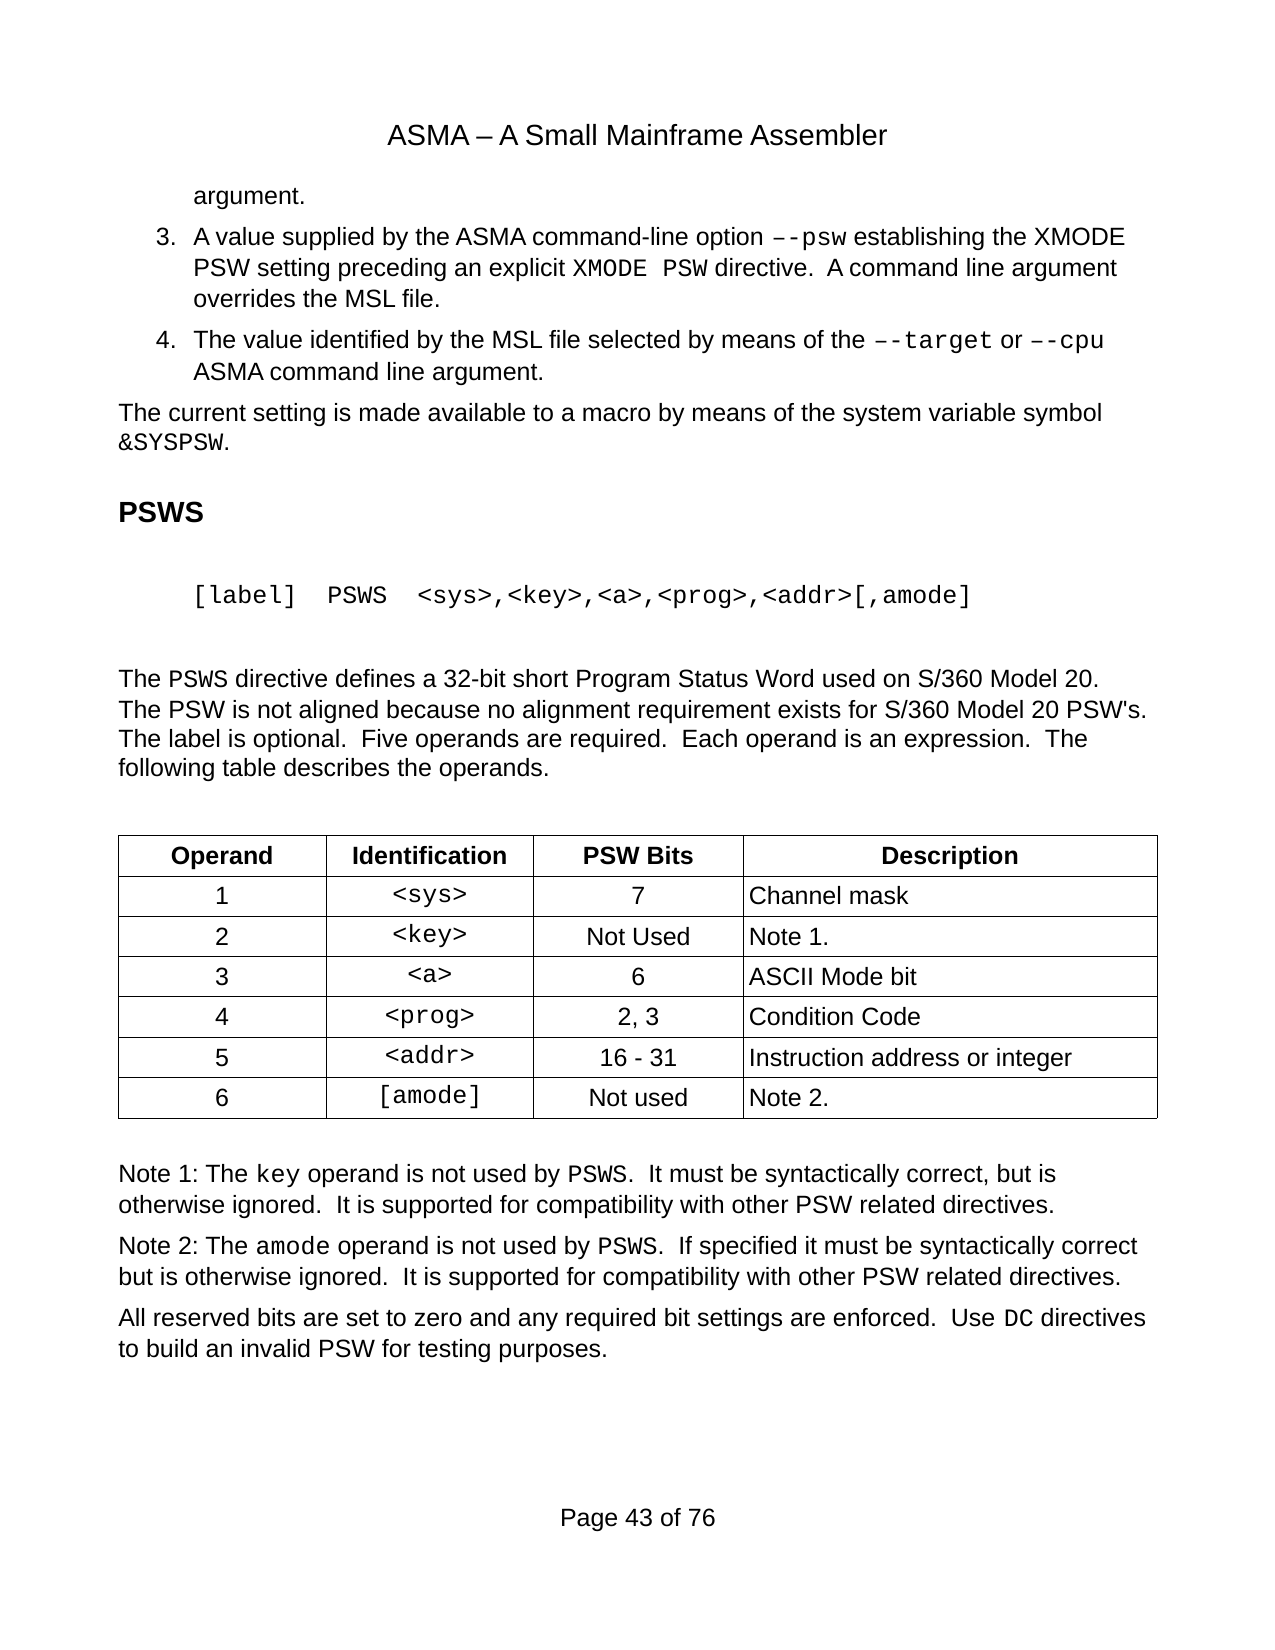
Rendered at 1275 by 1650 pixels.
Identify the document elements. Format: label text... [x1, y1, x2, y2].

text Note 1: The key operand is not used by PSWS. It must be syntactically correct, but is otherwise ignored. It is supported for compatibility with other PSW related directives. [118, 1159, 1157, 1218]
table_cell 2, 3 [534, 997, 743, 1037]
table_cell <key> [327, 917, 533, 956]
table_cell Instruction address or integer [744, 1038, 1157, 1077]
table_cell 2 [119, 917, 326, 956]
table_cell Not used [534, 1078, 743, 1117]
table_header Description [744, 836, 1157, 876]
table_cell Channel mask [744, 877, 1157, 916]
table_cell 1 [119, 877, 326, 916]
table_cell 6 [534, 957, 743, 996]
table_header Operand [119, 836, 326, 876]
table_cell 4 [119, 997, 326, 1037]
table_cell Note 1. [744, 917, 1157, 956]
table_cell <a> [327, 957, 533, 996]
table_cell ASCII Mode bit [744, 957, 1157, 996]
list A value supplied by the ASMA command-line option –-psw establishing the XMODE PSW setting preceding an explicit XMODE PSW directive. A command line argument overrides the MSL file. [156, 222, 1157, 313]
table_cell [amode] [327, 1078, 533, 1117]
table_cell Note 2. [744, 1078, 1157, 1117]
table_cell <sys> [327, 877, 533, 916]
text All reserved bits are set to zero and any required bit settings are enforced. Use DC directives to build an invalid PSW for testing purposes. [118, 1303, 1157, 1363]
list argument. [156, 181, 1157, 210]
text The current setting is made available to a macro by means of the system variable symbol &SYSPSW. [118, 398, 1157, 457]
list The value identified by the MSL file selected by means of the –-target or –-cpu ASMA command line argument. [156, 326, 1157, 385]
text Note 2: The amode operand is not used by PSWS. If specified it must be syntactically correct but is otherwise ignored. It is supported for compatibility with other PSW related directives. [118, 1231, 1157, 1291]
table_cell <prog> [327, 997, 533, 1037]
subtitle PSWS [118, 495, 1157, 528]
table_cell 3 [119, 957, 326, 996]
table_cell <addr> [327, 1038, 533, 1077]
table_cell 16 - 31 [534, 1038, 743, 1077]
text [label] PSWS <sys>,<key>,<a>,<prog>,<addr>[,amode] [192, 582, 1157, 611]
table_cell 5 [119, 1038, 326, 1077]
table_cell Not Used [534, 917, 743, 956]
text The PSWS directive defines a 32-bit short Program Status Word used on S/360 Model 20. The PSW is not aligned because no alignment requirement exists for S/360 Model 20 PSW's. The label is optional. Five operands are required. Each operand is an expression. The following table describes the operands. [118, 664, 1157, 781]
table_header Identification [327, 836, 533, 876]
table_cell Condition Code [744, 997, 1157, 1037]
table_cell 7 [534, 877, 743, 916]
table_header PSW Bits [534, 836, 743, 876]
table_cell 6 [119, 1078, 326, 1117]
